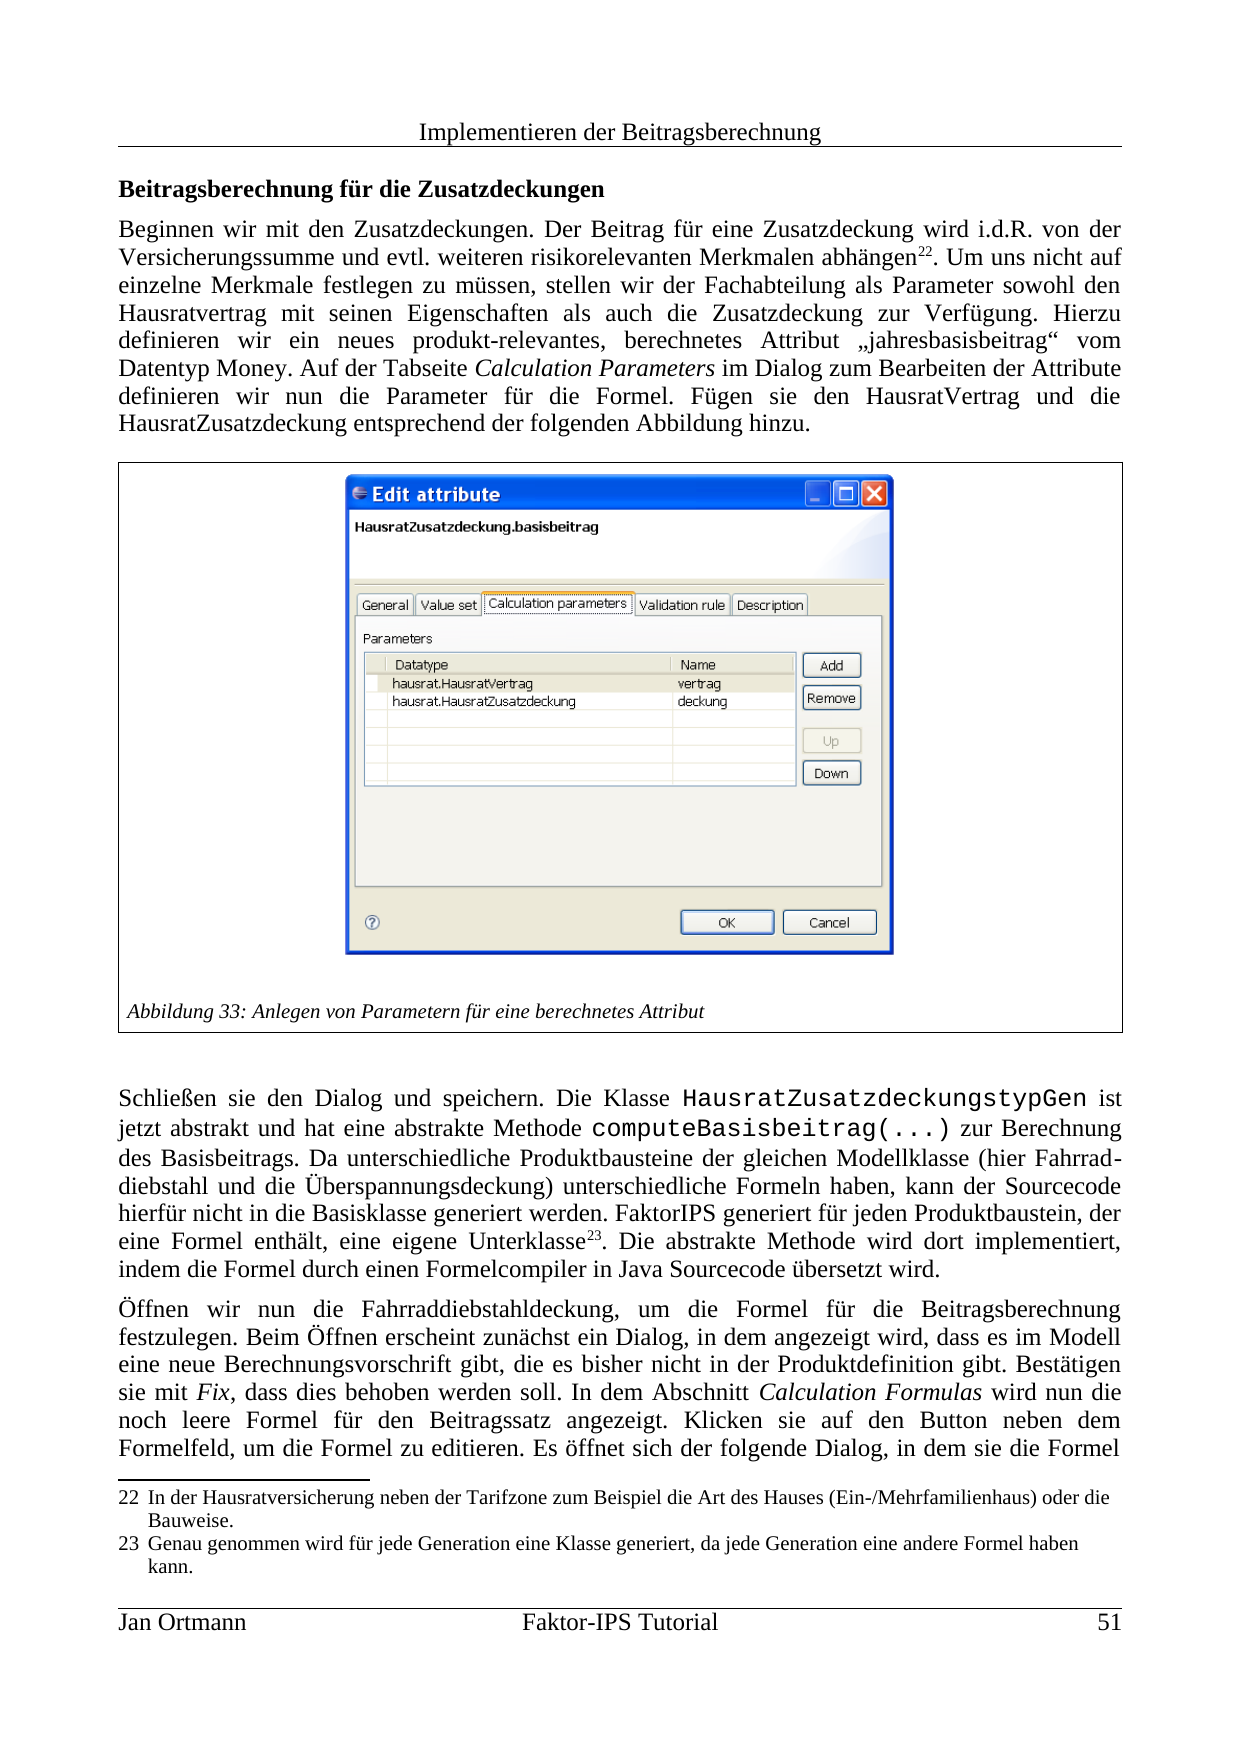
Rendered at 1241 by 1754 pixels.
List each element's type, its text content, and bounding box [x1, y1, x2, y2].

text Schließen sie den Dialog und speichern. Die Klasse HausratZusatzdeckungstypGen ist jetzt abstrakt und hat eine abstrakte Methode computeBasisbeitrag(...) zur Berechnung des Basisbeitrags. Da unterschiedliche Produktbausteine der gleichen Modellklasse (hier Fahrrad­diebstahl und die Überspannungsdeckung) unterschiedliche Formeln haben, kann der Sourcecode hierfür nicht in die Basisklasse generiert werden. FaktorIPS generiert für jeden Produktbaustein, der eine Formel enthält, eine eigene Unterklasse. Die abstrakte Methode wird dort implementiert, indem die Formel durch einen Formelcompiler in Java Sourcecode übersetzt wird. [118, 1084, 1122, 1283]
text Genau genommen wird für jede Generation eine Klasse generiert, da jede Generation eine andere Formel haben kann. [118, 1532, 1122, 1578]
text Öffnen wir nun die Fahrraddiebstahldeckung, um die Formel für die Beitragsberechnung festzulegen. Beim Öffnen erscheint zunächst ein Dialog, in dem angezeigt wird, dass es im Modell eine neue Berechnungsvorschrift gibt, die es bisher nicht in der Produktdefinition gibt. Bestätigen sie mit Fix, dass dies behoben werden soll. In dem Abschnitt Calculation Formulas wird nun die noch leere Formel für den Beitragssatz angezeigt. Klicken sie auf den Button neben dem Formelfeld, um die Formel zu editieren. Es öffnet sich der folgende Dialog, in dem sie die Formel [118, 1295, 1122, 1461]
picture [341, 470, 899, 961]
text Beginnen wir mit den Zusatzdeckungen. Der Beitrag für eine Zusatzdeckung wird i.d.R. von der Versicherungssumme und evtl. weiteren risikorelevanten Merkmalen abhängen. Um uns nicht auf einzelne Merkmale festlegen zu müssen, stellen wir der Fachabteilung als Parameter sowohl den Hausratvertrag mit seinen Eigenschaften als auch die Zusatzdeckung zur Verfügung. Hierzu definieren wir ein neues produkt-relevantes, berechnetes Attribut „jahresbasisbeitrag“ vom Datentyp Money. Auf der Tabseite Calculation Parameters im Dialog zum Bearbeiten der Attribute definieren wir nun die Parameter für die Formel. Fügen sie den HausratVertrag und die HausratZusatzdeckung entsprechend der folgenden Abbildung hinzu. [118, 216, 1122, 437]
text In der Hausratversicherung neben der Tarifzone zum Beispiel die Art des Hauses (Ein-/Mehrfamilienhaus) oder die Bauweise. [118, 1486, 1122, 1532]
text Abbildung 33: Anlegen von Parametern für eine berechnetes Attribut [127, 1000, 1113, 1023]
text Beitragsberechnung für die Zusatzdeckungen [118, 175, 1122, 203]
